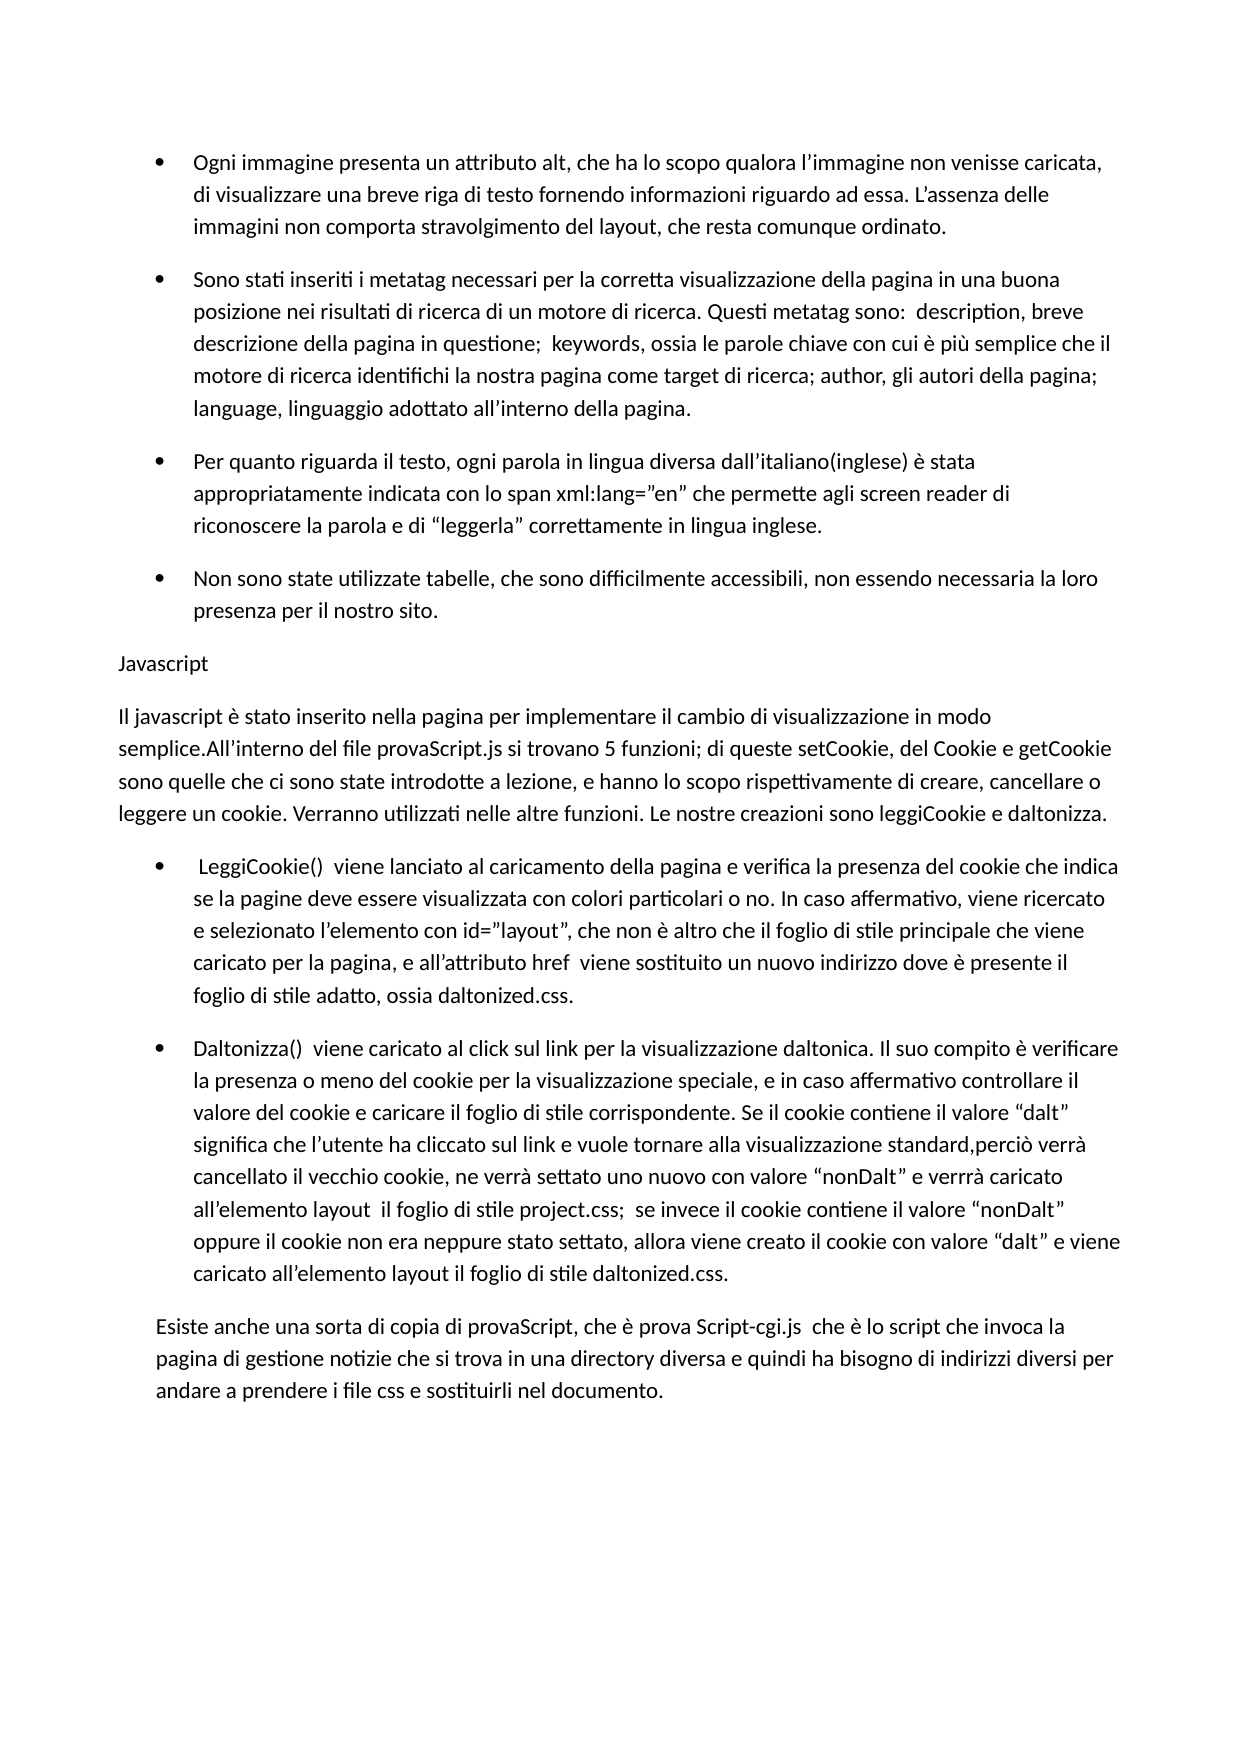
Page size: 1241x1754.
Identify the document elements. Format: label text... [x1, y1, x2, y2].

list Ogni immagine presenta un attributo alt, che ha lo scopo qualora l’immagine non venisse caricata, di visualizzare una breve riga di testo fornendo informazioni riguardo ad essa. L’assenza delle immagini non comporta stravolgimento del layout, che resta comunque ordinato. [156, 148, 1122, 240]
text Esiste anche una sorta di copia di provaScript, che è prova Script-cgi.js che è lo script che invoca la pagina di gestione notizie che si trova in una directory diversa e quindi ha bisogno di indirizzi diversi per andare a prendere i file css e sostituirli nel documento. [156, 1312, 1122, 1404]
list Non sono state utilizzate tabelle, che sono difficilmente accessibili, non essendo necessaria la loro presenza per il nostro sito. [156, 564, 1122, 624]
text Il javascript è stato inserito nella pagina per implementare il cambio di visualizzazione in modo semplice.All’interno del file provaScript.js si trovano 5 funzioni; di queste setCookie, del Cookie e getCookie sono quelle che ci sono state introdotte a lezione, e hanno lo scopo rispettivamente di creare, cancellare o leggere un cookie. Verranno utilizzati nelle altre funzioni. Le nostre creazioni sono leggiCookie e daltonizza. [118, 702, 1122, 827]
list Per quanto riguarda il testo, ogni parola in lingua diversa dall’italiano(inglese) è stata appropriatamente indicata con lo span xml:lang=”en” che permette agli screen reader di riconoscere la parola e di “leggerla” correttamente in lingua inglese. [156, 447, 1122, 539]
list Sono stati inseriti i metatag necessari per la corretta visualizzazione della pagina in una buona posizione nei risultati di ricerca di un motore di ricerca. Questi metatag sono: description, breve descrizione della pagina in questione; keywords, ossia le parole chiave con cui è più semplice che il motore di ricerca identifichi la nostra pagina come target di ricerca; author, gli autori della pagina; language, linguaggio adottato all’interno della pagina. [156, 265, 1122, 422]
text Javascript [118, 649, 1122, 677]
list LeggiCookie() viene lanciato al caricamento della pagina e verifica la presenza del cookie che indica se la pagine deve essere visualizzata con colori particolari o no. In caso affermativo, viene ricercato e selezionato l’elemento con id=”layout”, che non è altro che il foglio di stile principale che viene caricato per la pagina, e all’attributo href viene sostituito un nuovo indirizzo dove è presente il foglio di stile adatto, ossia daltonized.css. [156, 852, 1122, 1009]
list Daltonizza() viene caricato al click sul link per la visualizzazione daltonica. Il suo compito è verificare la presenza o meno del cookie per la visualizzazione speciale, e in caso affermativo controllare il valore del cookie e caricare il foglio di stile corrispondente. Se il cookie contiene il valore “dalt” significa che l’utente ha cliccato sul link e vuole tornare alla visualizzazione standard,perciò verrà cancellato il vecchio cookie, ne verrà settato uno nuovo con valore “nonDalt” e verrrà caricato all’elemento layout il foglio di stile project.css; se invece il cookie contiene il valore “nonDalt” oppure il cookie non era neppure stato settato, allora viene creato il cookie con valore “dalt” e viene caricato all’elemento layout il foglio di stile daltonized.css. [156, 1034, 1122, 1287]
